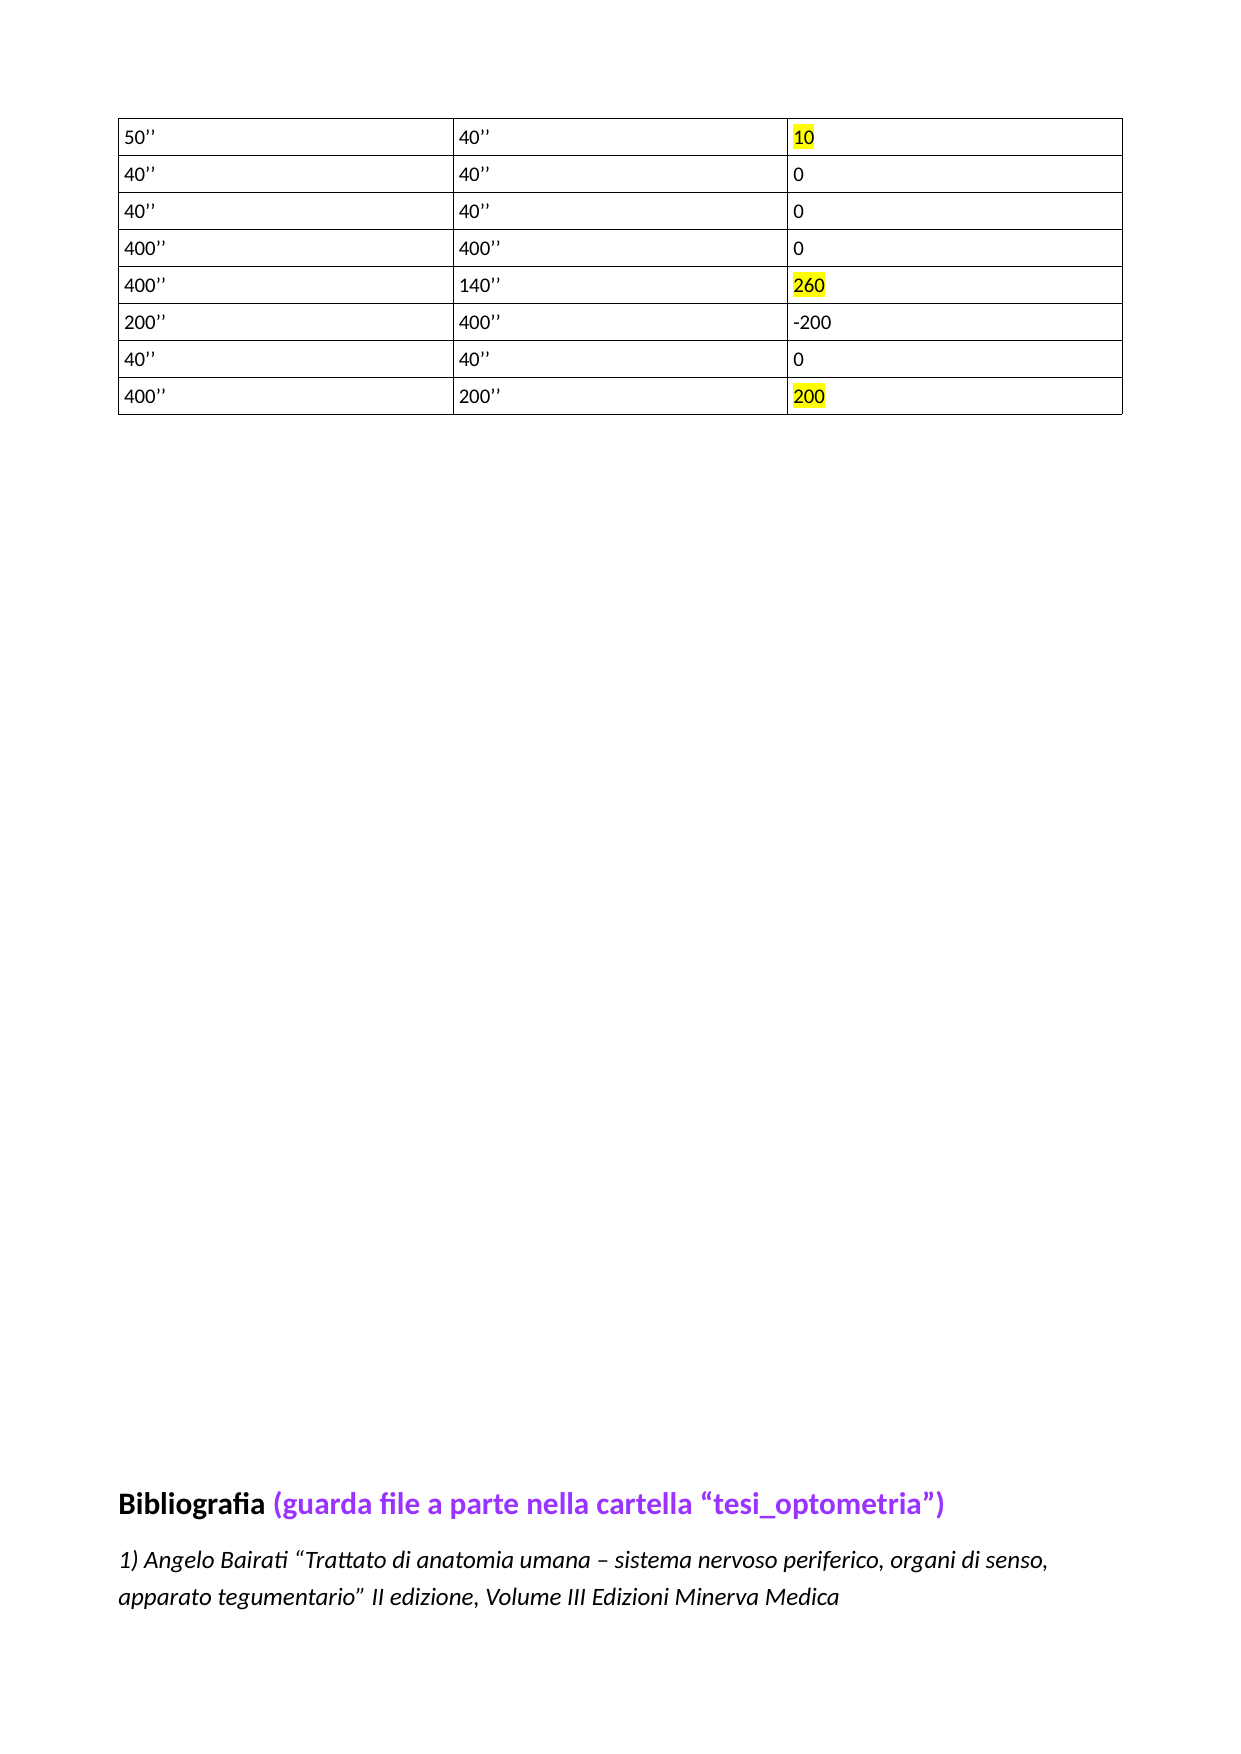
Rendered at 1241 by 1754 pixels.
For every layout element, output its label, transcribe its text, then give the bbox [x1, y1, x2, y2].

table_cell 200 [788, 378, 1122, 414]
table_cell 40’’ [119, 156, 453, 192]
table_cell 40’’ [454, 156, 787, 192]
table_cell 400’’ [119, 230, 453, 266]
table_cell 0 [788, 193, 1122, 229]
table_cell 50’’ [119, 119, 453, 155]
table_cell 0 [788, 156, 1122, 192]
table_cell 400’’ [454, 304, 787, 340]
table_cell 200’’ [119, 304, 453, 340]
table_cell 10 [788, 119, 1122, 155]
text Bibliografia (guarda file a parte nella cartella “tesi_optometria”) [118, 1484, 1122, 1522]
text 1) Angelo Bairati “Trattato di anatomia umana – sistema nervoso periferico, organi di senso, apparato tegumentario” II edizione, Volume III Edizioni Minerva Medica [118, 1545, 1122, 1612]
table_cell 0 [788, 230, 1122, 266]
table_cell 400’’ [454, 230, 787, 266]
table_cell 400’’ [119, 378, 453, 414]
table_cell 40’’ [454, 341, 787, 377]
table_cell 260 [788, 267, 1122, 303]
table_cell 40’’ [454, 119, 787, 155]
table_cell 40’’ [454, 193, 787, 229]
table_cell 40’’ [119, 341, 453, 377]
table_cell 400’’ [119, 267, 453, 303]
table_cell 0 [788, 341, 1122, 377]
table_cell 200’’ [454, 378, 787, 414]
table_cell 40’’ [119, 193, 453, 229]
table_cell 140’’ [454, 267, 787, 303]
table_cell -200 [788, 304, 1122, 340]
